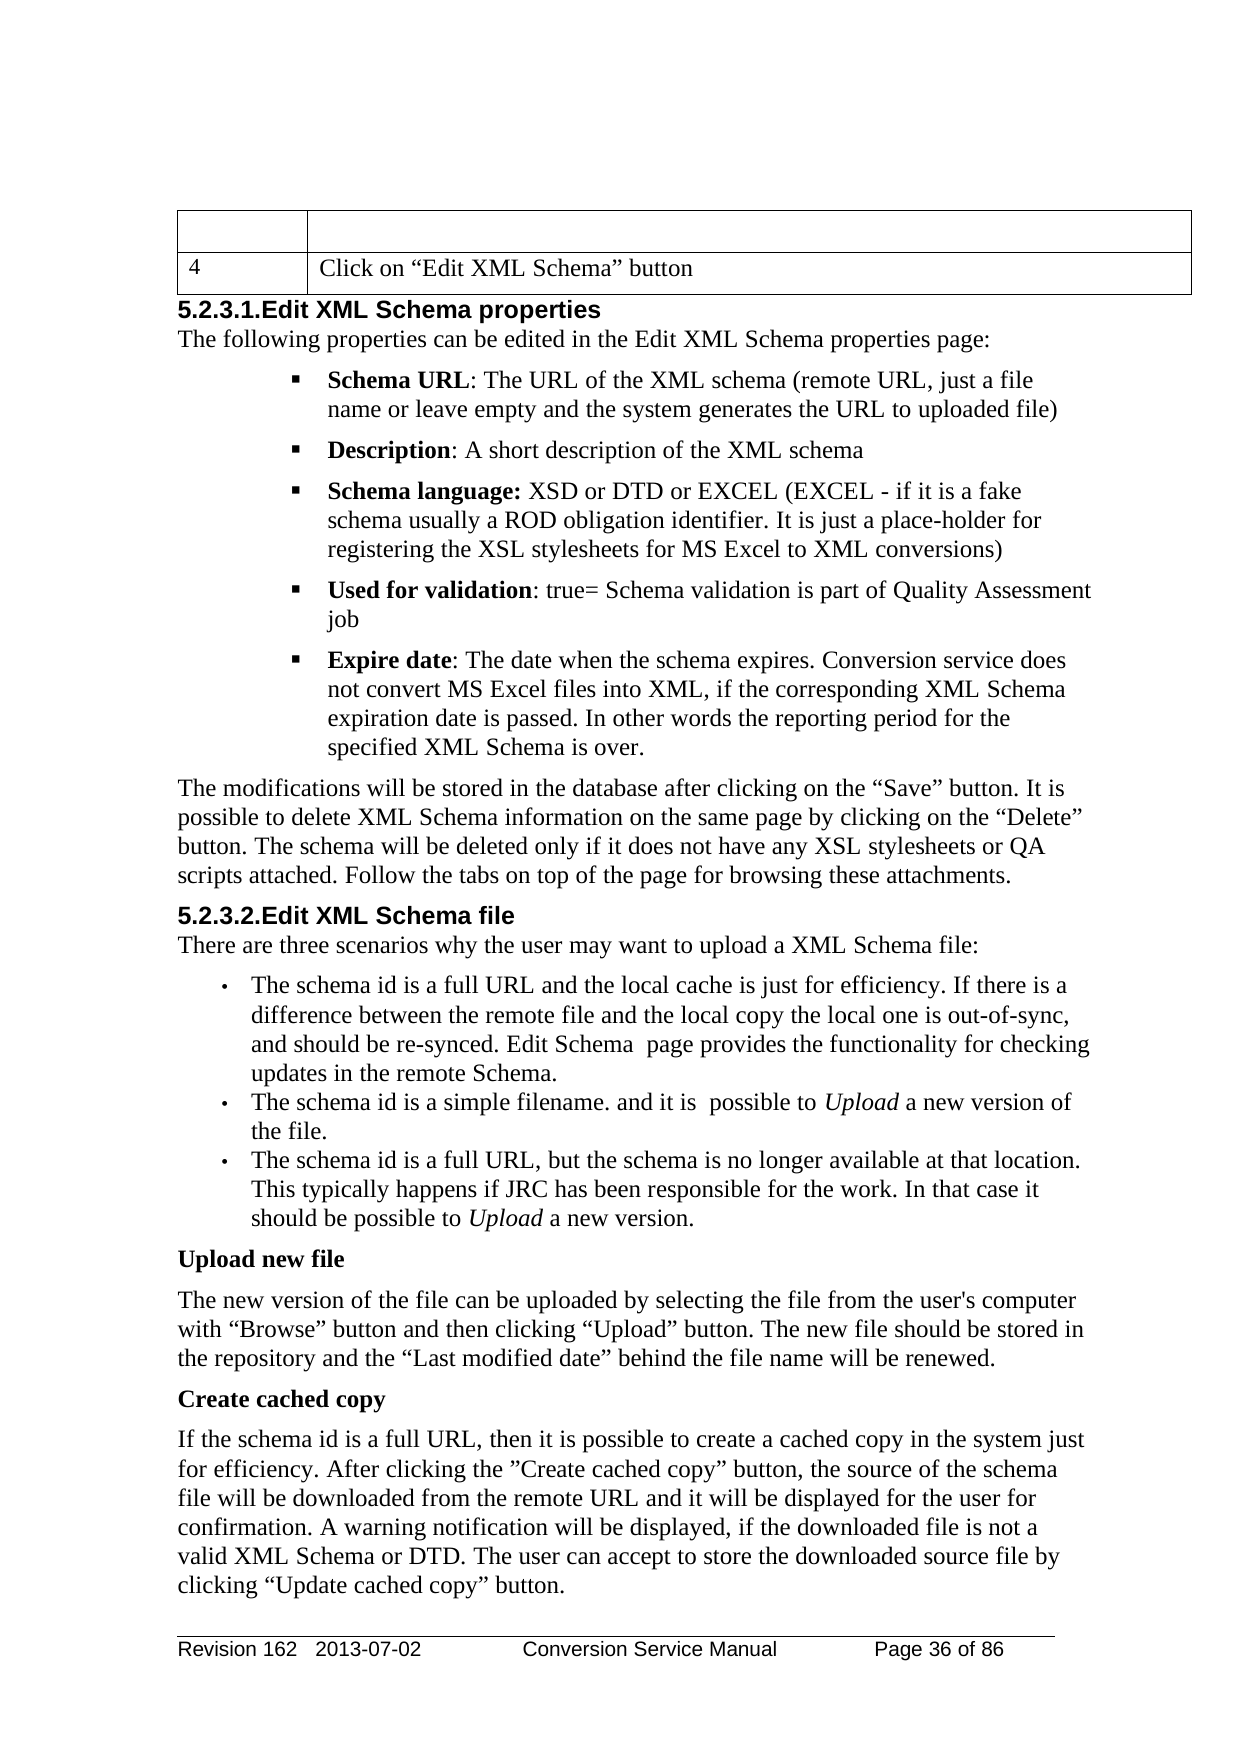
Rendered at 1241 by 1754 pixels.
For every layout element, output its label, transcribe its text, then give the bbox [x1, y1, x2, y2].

table_cell [308, 211, 1191, 252]
text The following properties can be edited in the Edit XML Schema properties page: [177, 324, 1092, 353]
subtitle Edit XML Schema properties [177, 295, 1092, 324]
subtitle Edit XML Schema file [177, 901, 1092, 929]
text The new version of the file can be uploaded by selecting the file from the user's computer with “Browse” button and then clicking “Upload” button. The new file should be stored in the repository and the “Last modified date” behind the file name will be renewed. [177, 1284, 1092, 1372]
table_cell Click on “Edit XML Schema” button [308, 253, 1191, 294]
list The schema id is a full URL and the local cache is just for efficiency. If there is a difference between the remote file and the local copy the local one is out-of-sync, and should be re-synced. Edit Schema page provides the functionality for checking updates in the remote Schema. [221, 970, 1092, 1087]
text If the schema id is a full URL, then it is possible to create a cached copy in the system just for efficiency. After clicking the ”Create cached copy” button, the source of the schema file will be downloaded from the remote URL and it will be displayed for the user for confirmation. A warning notification will be displayed, if the downloaded file is not a valid XML Schema or DTD. The user can accept to store the downloaded source file by clicking “Update cached copy” button. [177, 1424, 1092, 1599]
text There are three scenarios why the user may want to upload a XML Schema file: [177, 929, 1092, 959]
list Schema language: XSD or DTD or EXCEL (EXCEL - if it is a fake schema usually a ROD obligation identifier. It is just a place-holder for registering the XSL stylesheets for MS Excel to XML conversions) [290, 476, 1092, 563]
text Create cached copy [177, 1383, 1092, 1413]
list Expire date: The date when the schema expires. Conversion service does not convert MS Excel files into XML, if the corresponding XML Schema expiration date is passed. In other words the reporting period for the specified XML Schema is over. [290, 644, 1092, 761]
table_cell 4 [178, 253, 307, 294]
table_cell [178, 211, 307, 252]
list The schema id is a full URL, but the schema is no longer available at that location. This typically happens if JRC has been responsible for the work. In that case it should be possible to Upload a new version. [221, 1145, 1092, 1232]
list Schema URL: The URL of the XML schema (remote URL, just a file name or leave empty and the system generates the URL to uploaded file) [290, 365, 1092, 423]
list Description: A short description of the XML schema [290, 435, 1092, 464]
text Upload new file [177, 1244, 1092, 1273]
list Used for validation: true= Schema validation is part of Quality Assessment job [290, 574, 1092, 633]
text The modifications will be stored in the database after clicking on the “Save” button. It is possible to delete XML Schema information on the same page by clicking on the “Delete” button. The schema will be deleted only if it does not have any XSL stylesheets or QA scripts attached. Follow the tabs on top of the page for browsing these attachments. [177, 772, 1092, 889]
list The schema id is a simple filename. and it is possible to Upload a new version of the file. [221, 1087, 1092, 1145]
